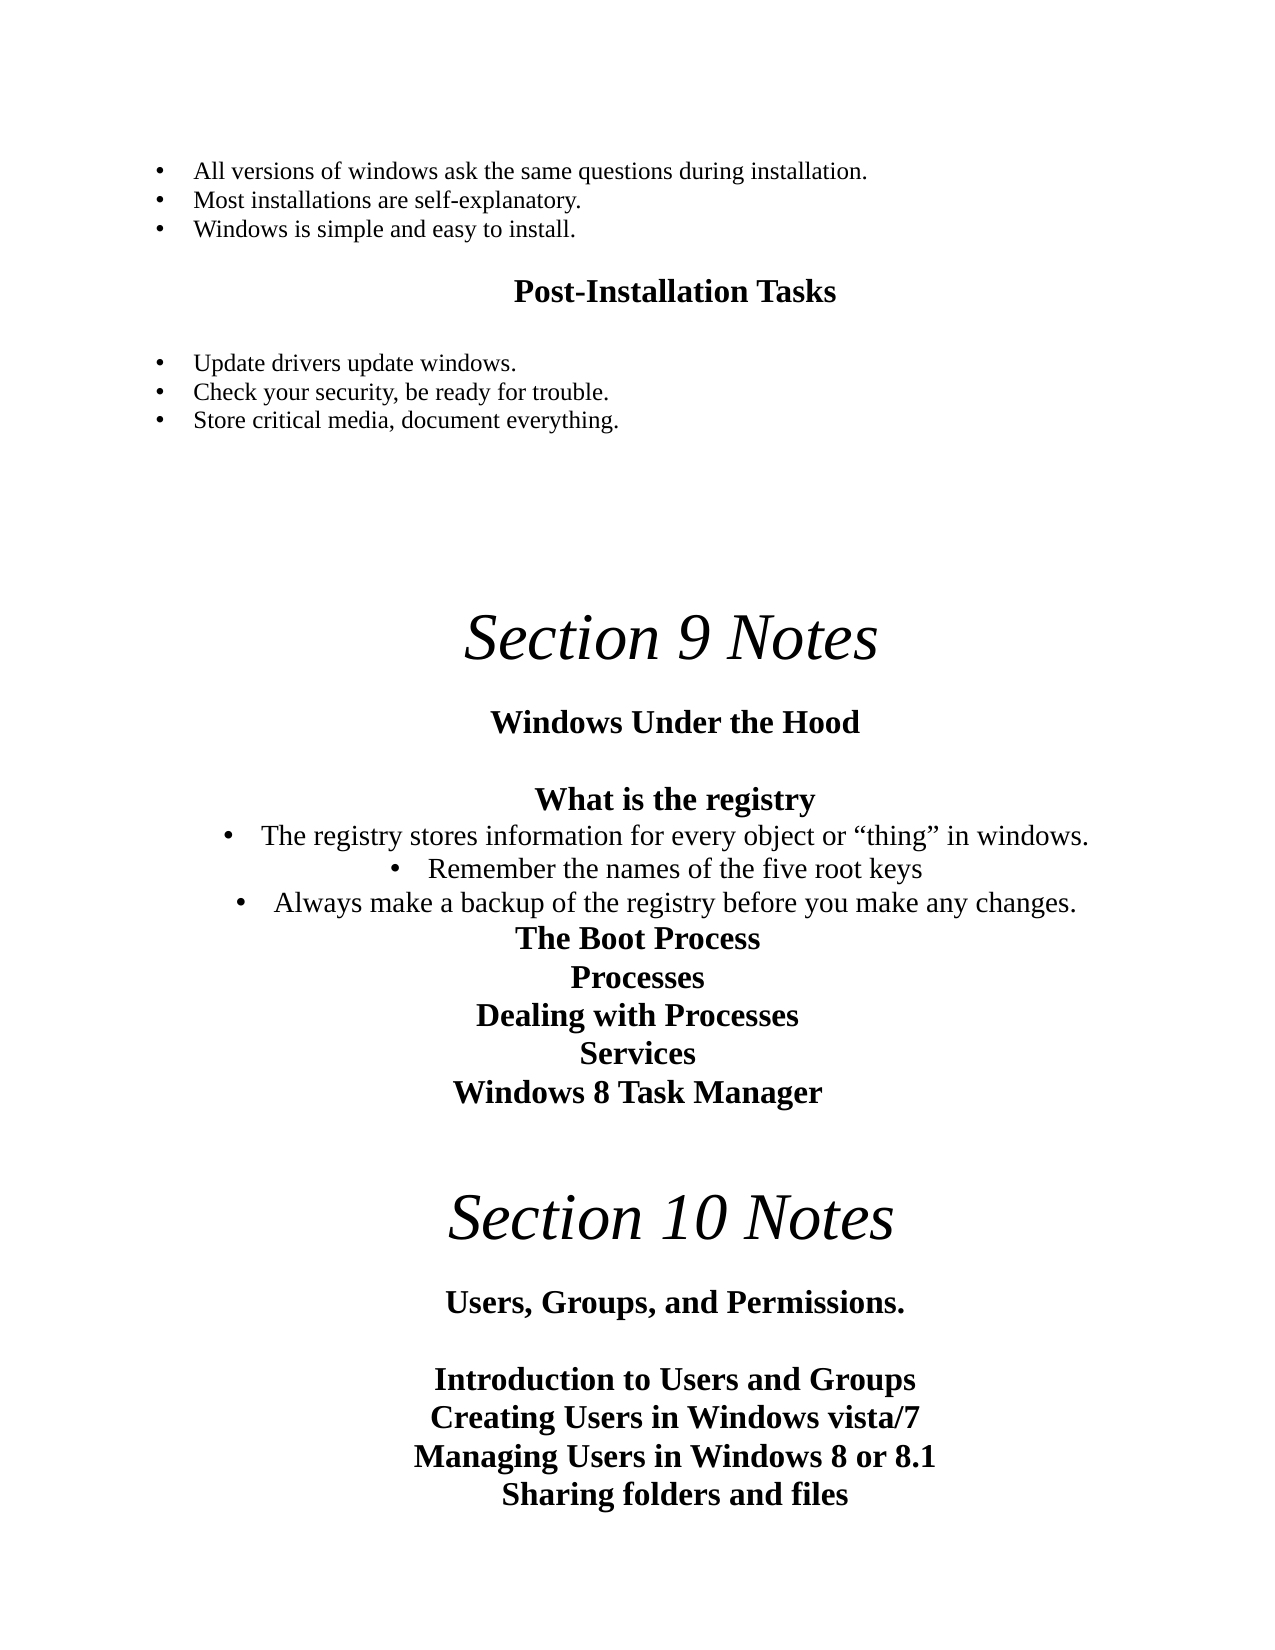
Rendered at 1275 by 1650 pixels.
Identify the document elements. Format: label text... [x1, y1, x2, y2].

text Windows 8 Task Manager [118, 1072, 1157, 1110]
list Always make a backup of the registry before you make any changes. [156, 885, 1157, 919]
list Remember the names of the five root keys [156, 851, 1157, 885]
text Processes [118, 957, 1157, 995]
list Windows Under the Hood [156, 703, 1157, 741]
list What is the registry [156, 779, 1157, 818]
list Most installations are self-explanatory. [156, 185, 1157, 214]
list Store critical media, document everything. [156, 406, 1157, 434]
text The Boot Process [118, 919, 1157, 957]
text Dealing with Processes [118, 995, 1157, 1034]
list The registry stores information for every object or “thing” in windows. [156, 818, 1157, 851]
list Check your security, be ready for trouble. [156, 377, 1157, 406]
list Section 9 Notes [156, 597, 1157, 674]
list Windows is simple and easy to install. [156, 214, 1157, 243]
list Post-Installation Tasks [156, 271, 1157, 310]
list Update drivers update windows. [156, 348, 1157, 377]
text Services [118, 1034, 1157, 1072]
list Users, Groups, and Permissions. [156, 1283, 1157, 1321]
list Sharing folders and files [156, 1474, 1157, 1513]
list Creating Users in Windows vista/7 [156, 1398, 1157, 1436]
list Section 10 Notes [156, 1177, 1157, 1254]
list All versions of windows ask the same questions during installation. [156, 156, 1157, 185]
list Introduction to Users and Groups [156, 1359, 1157, 1398]
list Managing Users in Windows 8 or 8.1 [156, 1436, 1157, 1474]
